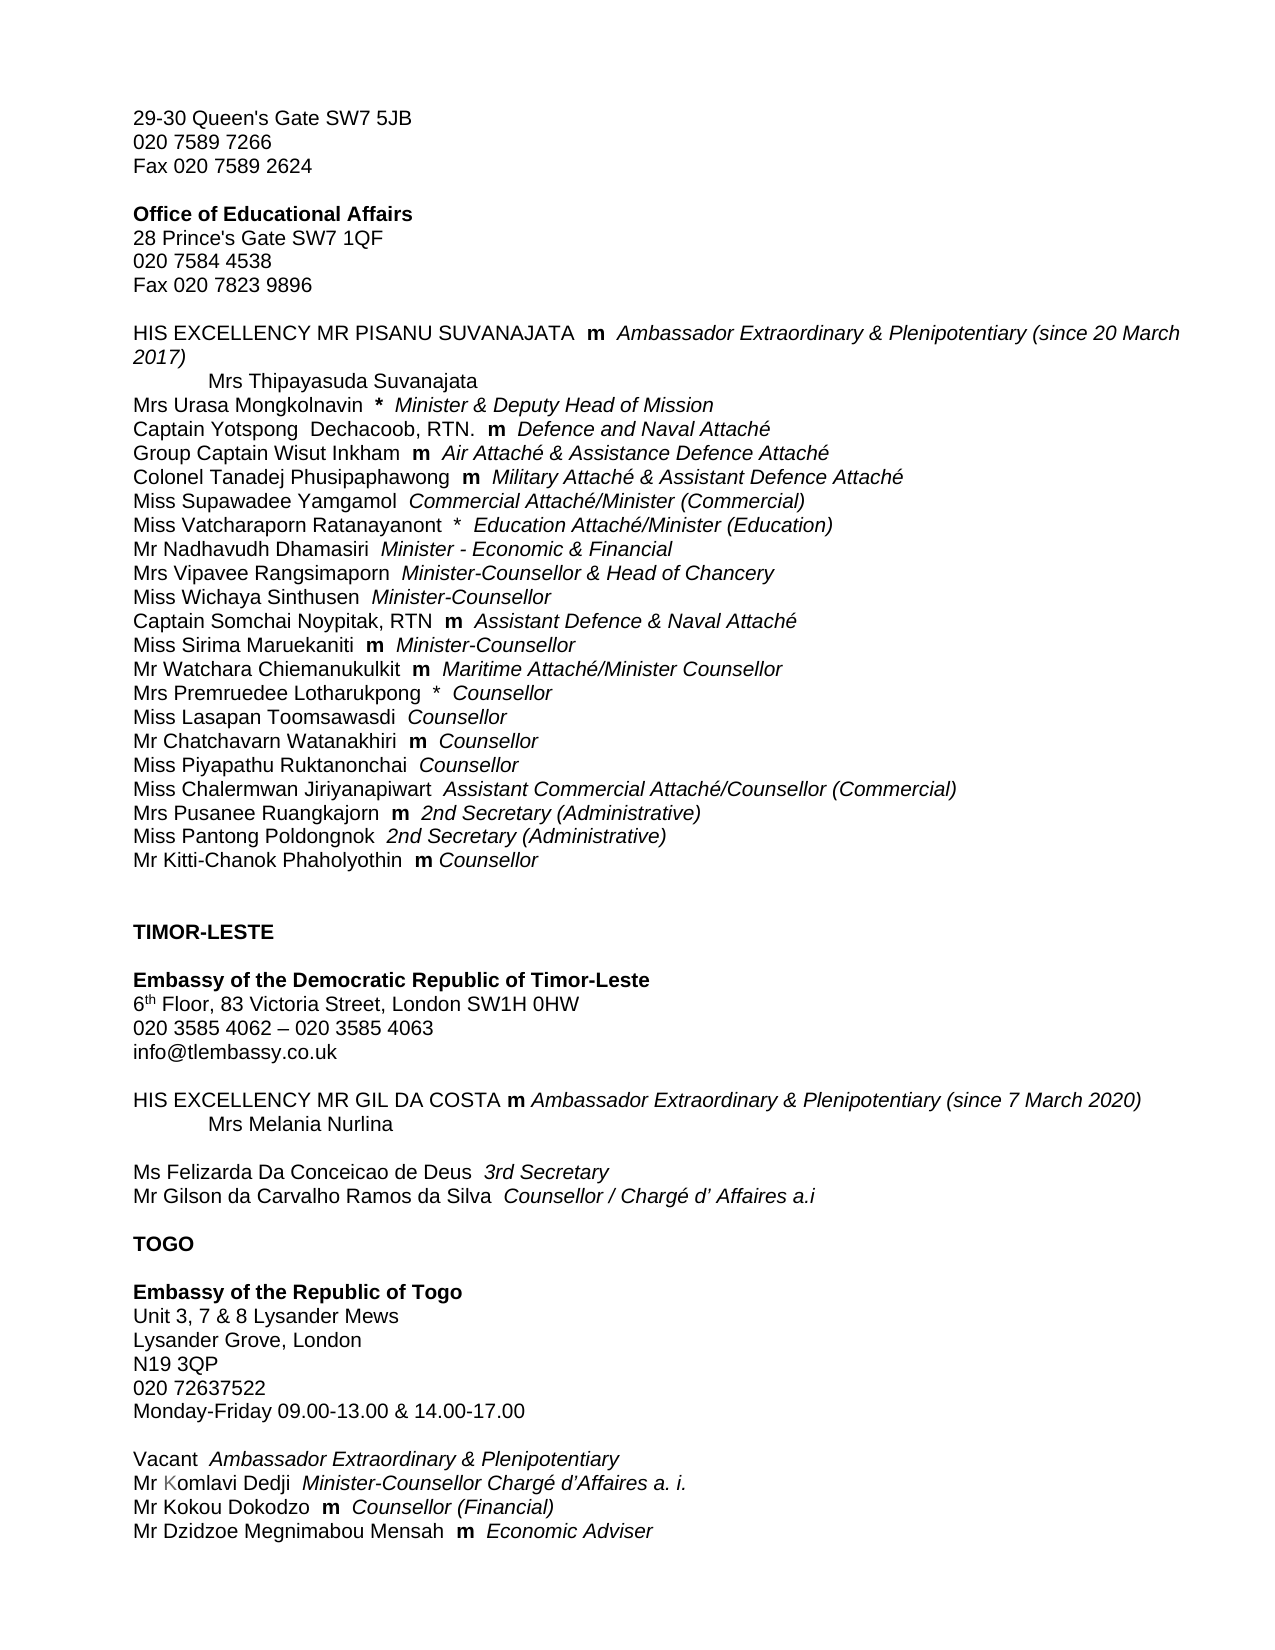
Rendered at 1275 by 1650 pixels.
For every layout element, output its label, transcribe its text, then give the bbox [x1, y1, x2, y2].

text Unit 3, 7 & 8 Lysander Mews [133, 1303, 1181, 1327]
text Mr Komlavi Dedji Minister-Counsellor Chargé d’Affaires a. i. [133, 1471, 1181, 1495]
text Mr Kitti-Chanok Phaholyothin m Counsellor [133, 848, 1181, 872]
text Monday-Friday 09.00-13.00 & 14.00-17.00 [133, 1399, 1181, 1423]
text Miss Chalermwan Jiriyanapiwart Assistant Commercial Attaché/Counsellor (Commercial) [133, 776, 1275, 800]
text Mr Watchara Chiemanukulkit m Maritime Attaché/Minister Counsellor [133, 657, 1234, 681]
text TOGO [133, 1232, 1181, 1256]
text Miss Wichaya Sinthusen Minister-Counsellor [133, 585, 1234, 609]
text Mr Dzidzoe Megnimabou Mensah m Economic Adviser [133, 1519, 1181, 1543]
text TIMOR-LESTE [133, 920, 1181, 944]
text Mrs Urasa Mongkolnavin * Minister & Deputy Head of Mission [133, 393, 1181, 417]
text Office of Educational Affairs [133, 201, 1181, 225]
text Mrs Thipayasuda Suvanajata [133, 369, 1216, 393]
text Ms Felizarda Da Conceicao de Deus 3rd Secretary [133, 1160, 1181, 1184]
text 6th Floor, 83 Victoria Street, London SW1H 0HW [133, 992, 1181, 1016]
text info@tlembassy.co.uk [133, 1040, 1181, 1064]
text Miss Pantong Poldongnok 2nd Secretary (Administrative) [133, 824, 1234, 848]
text Fax 020 7589 2624 [133, 153, 1181, 177]
text 28 Prince's Gate SW7 1QF [133, 225, 1181, 249]
text Miss Vatcharaporn Ratanayanont * Education Attaché/Minister (Education) [133, 513, 1234, 537]
text 020 3585 4062 – 020 3585 4063 [133, 1016, 1181, 1040]
text Vacant Ambassador Extraordinary & Plenipotentiary [133, 1447, 1181, 1471]
text 020 7589 7266 [133, 129, 1181, 153]
text Mrs Premruedee Lotharukpong * Counsellor [133, 681, 1234, 704]
text Mr Kokou Dokodzo m Counsellor (Financial) [133, 1495, 1181, 1519]
text 020 72637522 [133, 1375, 1181, 1399]
text Mr Nadhavudh Dhamasiri Minister - Economic & Financial [133, 537, 1234, 561]
text Colonel Tanadej Phusipaphawong m Military Attaché & Assistant Defence Attaché [133, 465, 1234, 489]
text Mrs Pusanee Ruangkajorn m 2nd Secretary (Administrative) [133, 800, 1234, 824]
text Captain Yotspong Dechacoob, RTN. m Defence and Naval Attaché [133, 417, 1181, 441]
text 29-30 Queen's Gate SW7 5JB [133, 106, 1181, 129]
text N19 3QP [133, 1351, 1181, 1375]
text Embassy of the Democratic Republic of Timor-Leste [133, 968, 1181, 992]
text Embassy of the Republic of Togo [133, 1279, 1181, 1303]
text Miss Sirima Maruekaniti m Minister-Counsellor [133, 633, 1234, 657]
text Group Captain Wisut Inkham m Air Attaché & Assistance Defence Attaché [133, 441, 1234, 465]
text HIS EXCELLENCY MR GIL DA COSTA m Ambassador Extraordinary & Plenipotentiary (since 7 March 2020) [133, 1088, 1181, 1112]
text Mrs Melania Nurlina [133, 1112, 1181, 1136]
text Miss Piyapathu Ruktanonchai Counsellor [133, 752, 1275, 776]
text HIS EXCELLENCY MR PISANU SUVANAJATA m Ambassador Extraordinary & Plenipotentiary (since 20 March 2017) [133, 321, 1216, 369]
text Miss Supawadee Yamgamol Commercial Attaché/Minister (Commercial) [133, 489, 1225, 513]
text 020 7584 4538 [133, 249, 1181, 273]
text Fax 020 7823 9896 [133, 273, 1181, 297]
text Mr Chatchavarn Watanakhiri m Counsellor [133, 728, 1234, 752]
text Miss Lasapan Toomsawasdi Counsellor [133, 704, 1234, 728]
text Captain Somchai Noypitak, RTN m Assistant Defence & Naval Attaché [133, 609, 1234, 633]
text Lysander Grove, London [133, 1327, 1181, 1351]
text Mr Gilson da Carvalho Ramos da Silva Counsellor / Chargé d’ Affaires a.i [133, 1184, 1181, 1208]
text Mrs Vipavee Rangsimaporn Minister-Counsellor & Head of Chancery [133, 561, 1234, 585]
